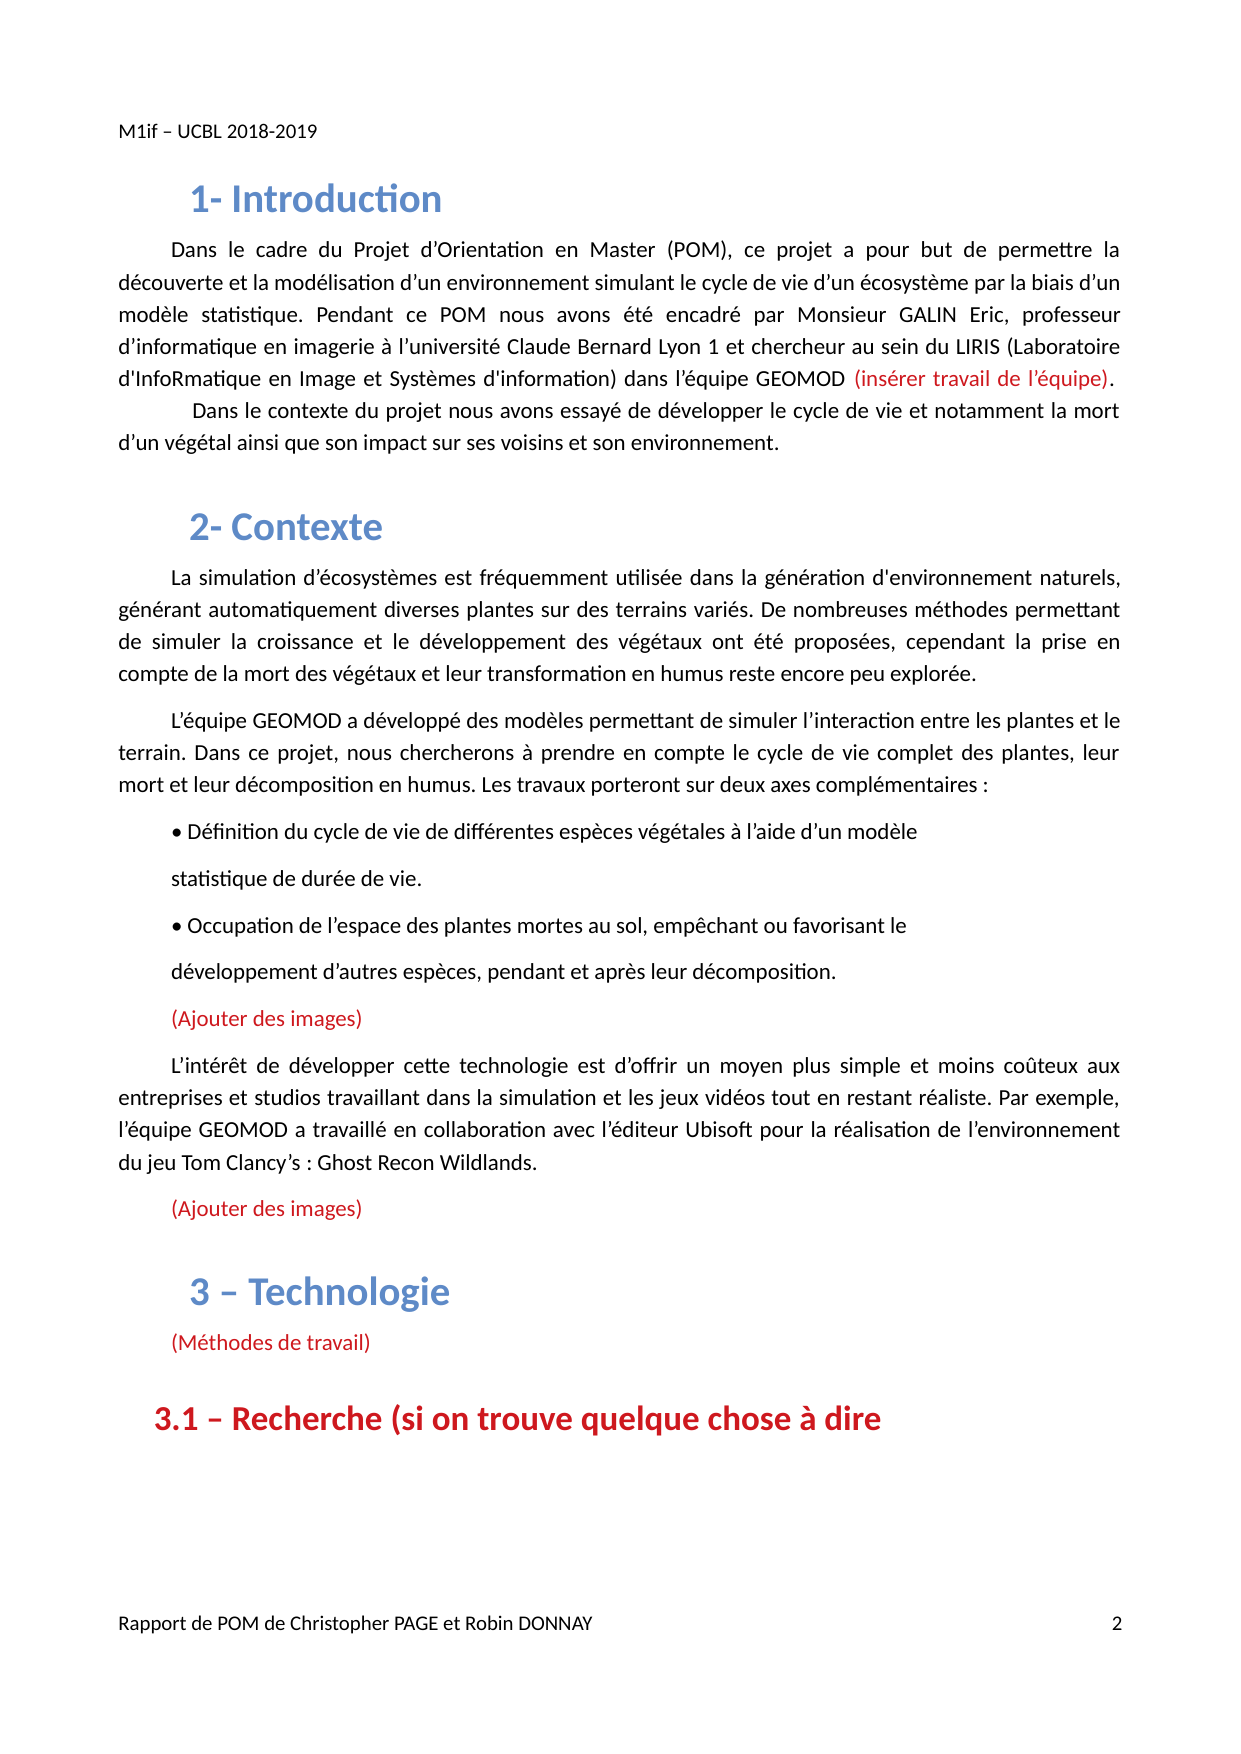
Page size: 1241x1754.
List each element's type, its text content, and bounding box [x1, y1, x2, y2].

text • Occupation de l’espace des plantes mortes au sol, empêchant ou favorisant le [118, 911, 1122, 939]
text L’équipe GEOMOD a développé des modèles permettant de simuler l’interaction entre les plantes et le terrain. Dans ce projet, nous chercherons à prendre en compte le cycle de vie complet des plantes, leur mort et leur décomposition en humus. Les travaux porteront sur deux axes complémentaires : [118, 706, 1122, 798]
text La simulation d’écosystèmes est fréquemment utilisée dans la génération d'environnement naturels, générant automatiquement diverses plantes sur des terrains variés. De nombreuses méthodes permettant de simuler la croissance et le développement des végétaux ont été proposées, cependant la prise en compte de la mort des végétaux et leur transformation en humus reste encore peu explorée. [118, 563, 1122, 687]
text L’intérêt de développer cette technologie est d’offrir un moyen plus simple et moins coûteux aux entreprises et studios travaillant dans la simulation et les jeux vidéos tout en restant réaliste. Par exemple, l’équipe GEOMOD a travaillé en collaboration avec l’éditeur Ubisoft pour la réalisation de l’environnement du jeu Tom Clancy’s : Ghost Recon Wildlands. [118, 1051, 1122, 1176]
text (Ajouter des images) [118, 1194, 1122, 1222]
text développement d’autres espèces, pendant et après leur décomposition. [118, 957, 1122, 986]
subtitle 1- Introduction [189, 173, 1087, 223]
text (Ajouter des images) [118, 1004, 1122, 1032]
text Dans le cadre du Projet d’Orientation en Master (POM), ce projet a pour but de permettre la découverte et la modélisation d’un environnement simulant le cycle de vie d’un écosystème par la biais d’un modèle statistique. Pendant ce POM nous avons été encadré par Monsieur GALIN Eric, professeur d’informatique en imagerie à l’université Claude Bernard Lyon 1 et chercheur au sein du LIRIS (Laboratoire d'InfoRmatique en Image et Systèmes d'information) dans l’équipe GEOMOD (insérer travail de l’équipe). Dans le contexte du projet nous avons essayé de développer le cycle de vie et notamment la mort d’un végétal ainsi que son impact sur ses voisins et son environnement. [118, 235, 1122, 457]
text (Méthodes de travail) [118, 1328, 1122, 1357]
text • Définition du cycle de vie de différentes espèces végétales à l’aide d’un modèle [118, 817, 1122, 845]
subtitle 2- Contexte [189, 500, 1087, 550]
text statistique de durée de vie. [118, 864, 1122, 892]
subtitle 3 – Technologie [189, 1266, 1087, 1316]
subtitle 3.1 – Recherche (si on trouve quelque chose à dire [153, 1396, 1087, 1439]
